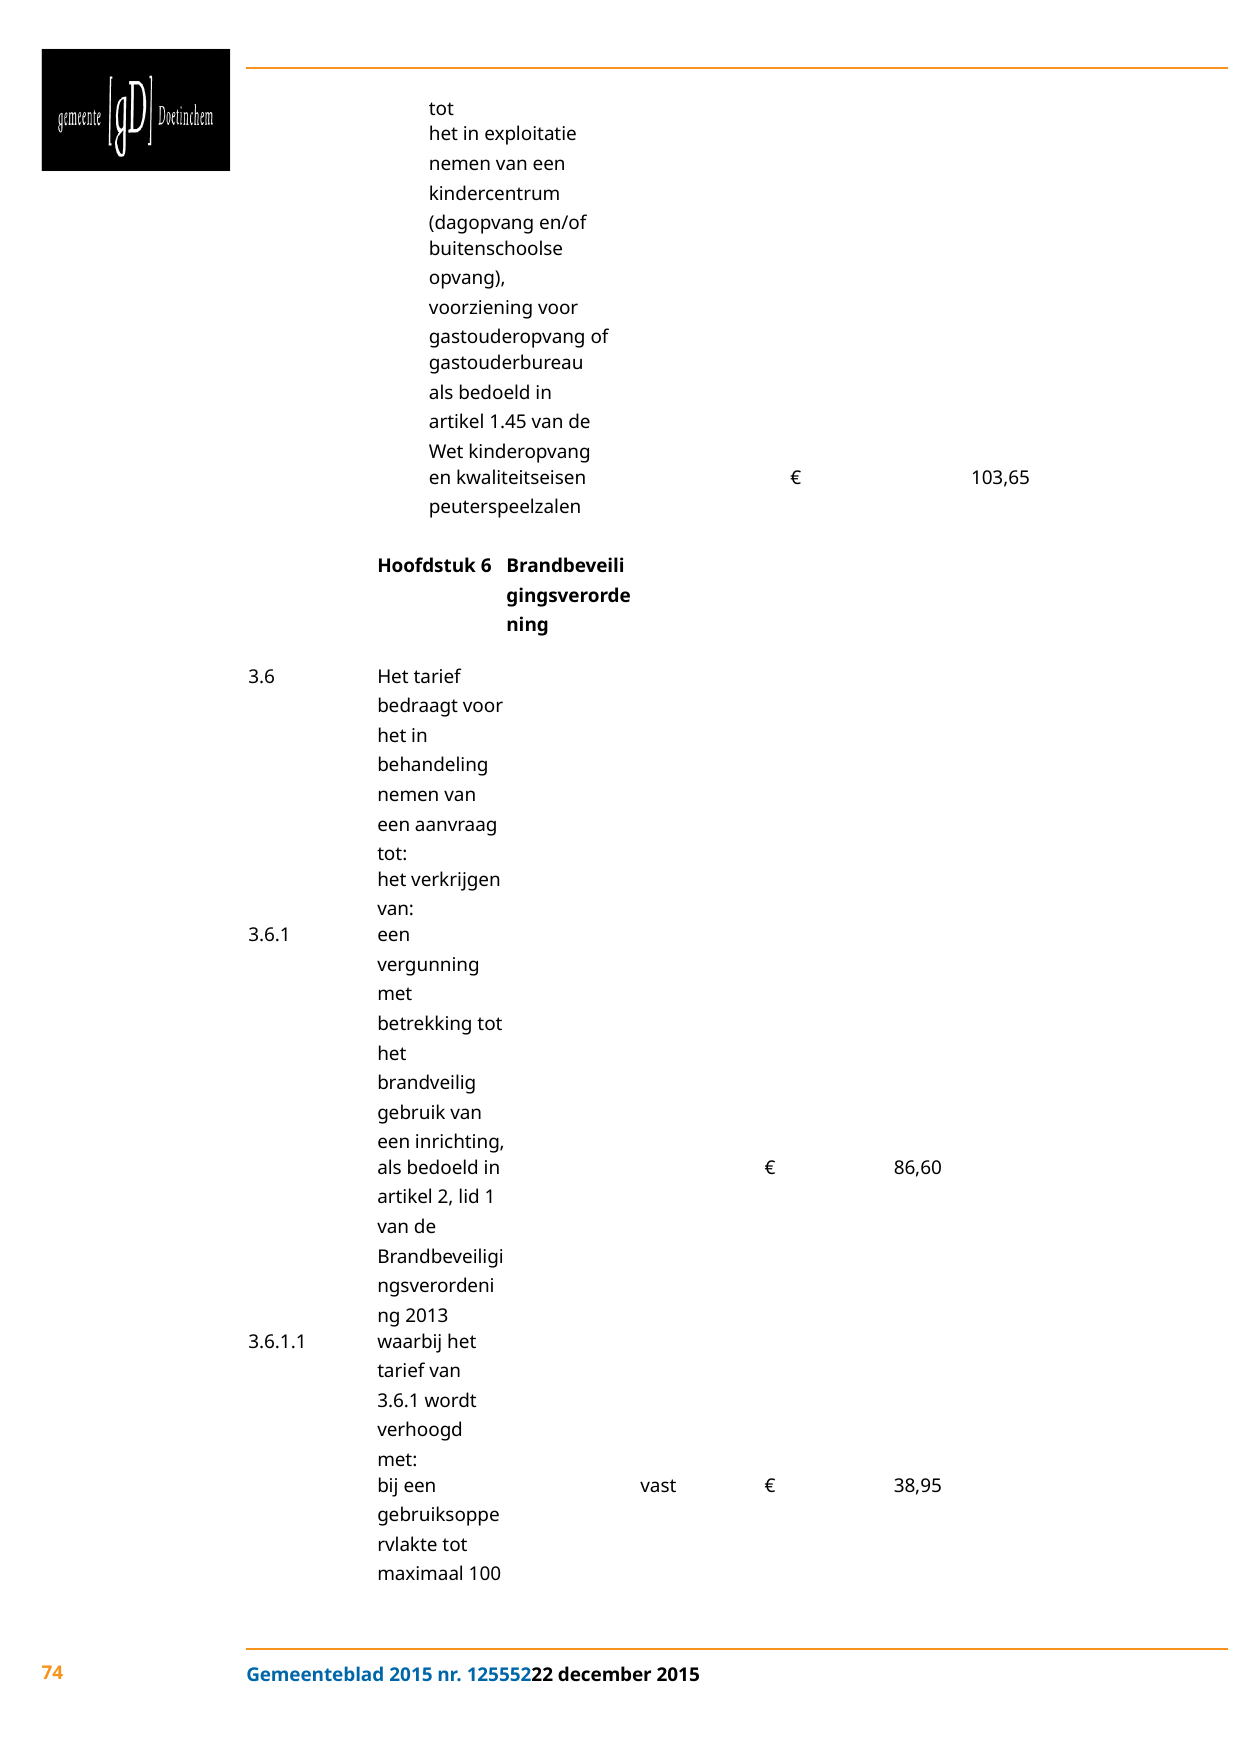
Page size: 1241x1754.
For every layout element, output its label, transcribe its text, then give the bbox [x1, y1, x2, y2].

table_cell [506, 1472, 635, 1586]
table_cell [635, 1154, 764, 1328]
table_cell [635, 921, 764, 1154]
table_cell € [764, 1472, 893, 1586]
table_cell [609, 95, 790, 121]
table_cell [1023, 663, 1152, 866]
table_cell [248, 235, 429, 349]
table_cell [1023, 1154, 1152, 1328]
table_cell [764, 637, 893, 663]
table_cell [971, 350, 1152, 464]
table_cell [971, 235, 1152, 349]
table_cell [1023, 1472, 1152, 1586]
table_cell [1023, 1328, 1152, 1472]
table_header Brandbeveiligingsverordening [506, 552, 635, 637]
table_cell [635, 1328, 764, 1472]
table_cell [248, 121, 429, 235]
table_cell [635, 663, 764, 866]
table_cell [248, 350, 429, 464]
table_cell [506, 1328, 635, 1472]
table_header Hoofdstuk 6 [377, 552, 506, 637]
table_cell buitenschoolse opvang), voorziening voor gastouderopvang of [429, 235, 609, 349]
table_cell [1023, 921, 1152, 1154]
table_cell [790, 121, 971, 235]
table_cell [248, 866, 377, 921]
table_cell [248, 1154, 377, 1328]
table_cell [609, 235, 790, 349]
table_cell 3.6.1.1 [248, 1328, 377, 1472]
table_cell [764, 866, 893, 921]
table_cell [894, 866, 1022, 921]
table_cell [894, 663, 1022, 866]
table_cell [1023, 866, 1152, 921]
table_cell en kwaliteitseisen peuterspeelzalen [429, 464, 609, 519]
table_cell [1023, 637, 1152, 663]
table_cell 86,60 [894, 1154, 1022, 1328]
table_cell € [790, 464, 971, 519]
table_cell [894, 921, 1022, 1154]
table_cell [790, 350, 971, 464]
table_cell [506, 921, 635, 1154]
table_cell [894, 637, 1022, 663]
table_cell [635, 637, 764, 663]
table_cell 3.6.1 [248, 921, 377, 1154]
table_cell [764, 1328, 893, 1472]
table_cell 103,65 [971, 464, 1152, 519]
table_cell [790, 235, 971, 349]
table_cell [248, 637, 377, 663]
table_cell het verkrijgen van: [377, 866, 506, 921]
table_cell [635, 866, 764, 921]
table_cell Het tarief bedraagt voor het in behandeling nemen van een aanvraag tot: [377, 663, 506, 866]
table_cell [764, 663, 893, 866]
table_cell € [764, 1154, 893, 1328]
table_cell gastouderbureau als bedoeld in artikel 1.45 van de Wet kinderopvang [429, 350, 609, 464]
table_cell [971, 121, 1152, 235]
table_cell [506, 637, 635, 663]
table_header [635, 552, 764, 637]
table_cell [764, 921, 893, 1154]
table_header [1023, 552, 1152, 637]
table_cell 38,95 [894, 1472, 1022, 1586]
table_cell [506, 1154, 635, 1328]
table_header [764, 552, 893, 637]
table_cell waarbij het tarief van 3.6.1 wordt verhoogd met: [377, 1328, 506, 1472]
table_cell [609, 464, 790, 519]
table_cell [248, 464, 429, 519]
table_cell [609, 121, 790, 235]
table_cell het in exploitatie nemen van een kindercentrum (dagopvang en/of [429, 121, 609, 235]
picture [41, 47, 231, 172]
table_cell [506, 866, 635, 921]
table_cell vast [635, 1472, 764, 1586]
table_cell bij een gebruiksoppervlakte tot maximaal 100 [377, 1472, 506, 1586]
table_header [894, 552, 1022, 637]
table_cell een vergunning met betrekking tot het brandveilig gebruik van een inrichting, [377, 921, 506, 1154]
table_header [248, 552, 377, 637]
table_cell [790, 95, 971, 121]
table_cell [506, 663, 635, 866]
table_cell als bedoeld in artikel 2, lid 1 van de Brandbeveiligingsverordening 2013 [377, 1154, 506, 1328]
table_cell [377, 637, 506, 663]
table_cell [248, 1472, 377, 1586]
table_cell 3.6 [248, 663, 377, 866]
table_cell tot [429, 95, 609, 121]
table_cell [609, 350, 790, 464]
table_cell [971, 95, 1152, 121]
table_cell [894, 1328, 1022, 1472]
table_cell [248, 95, 429, 121]
